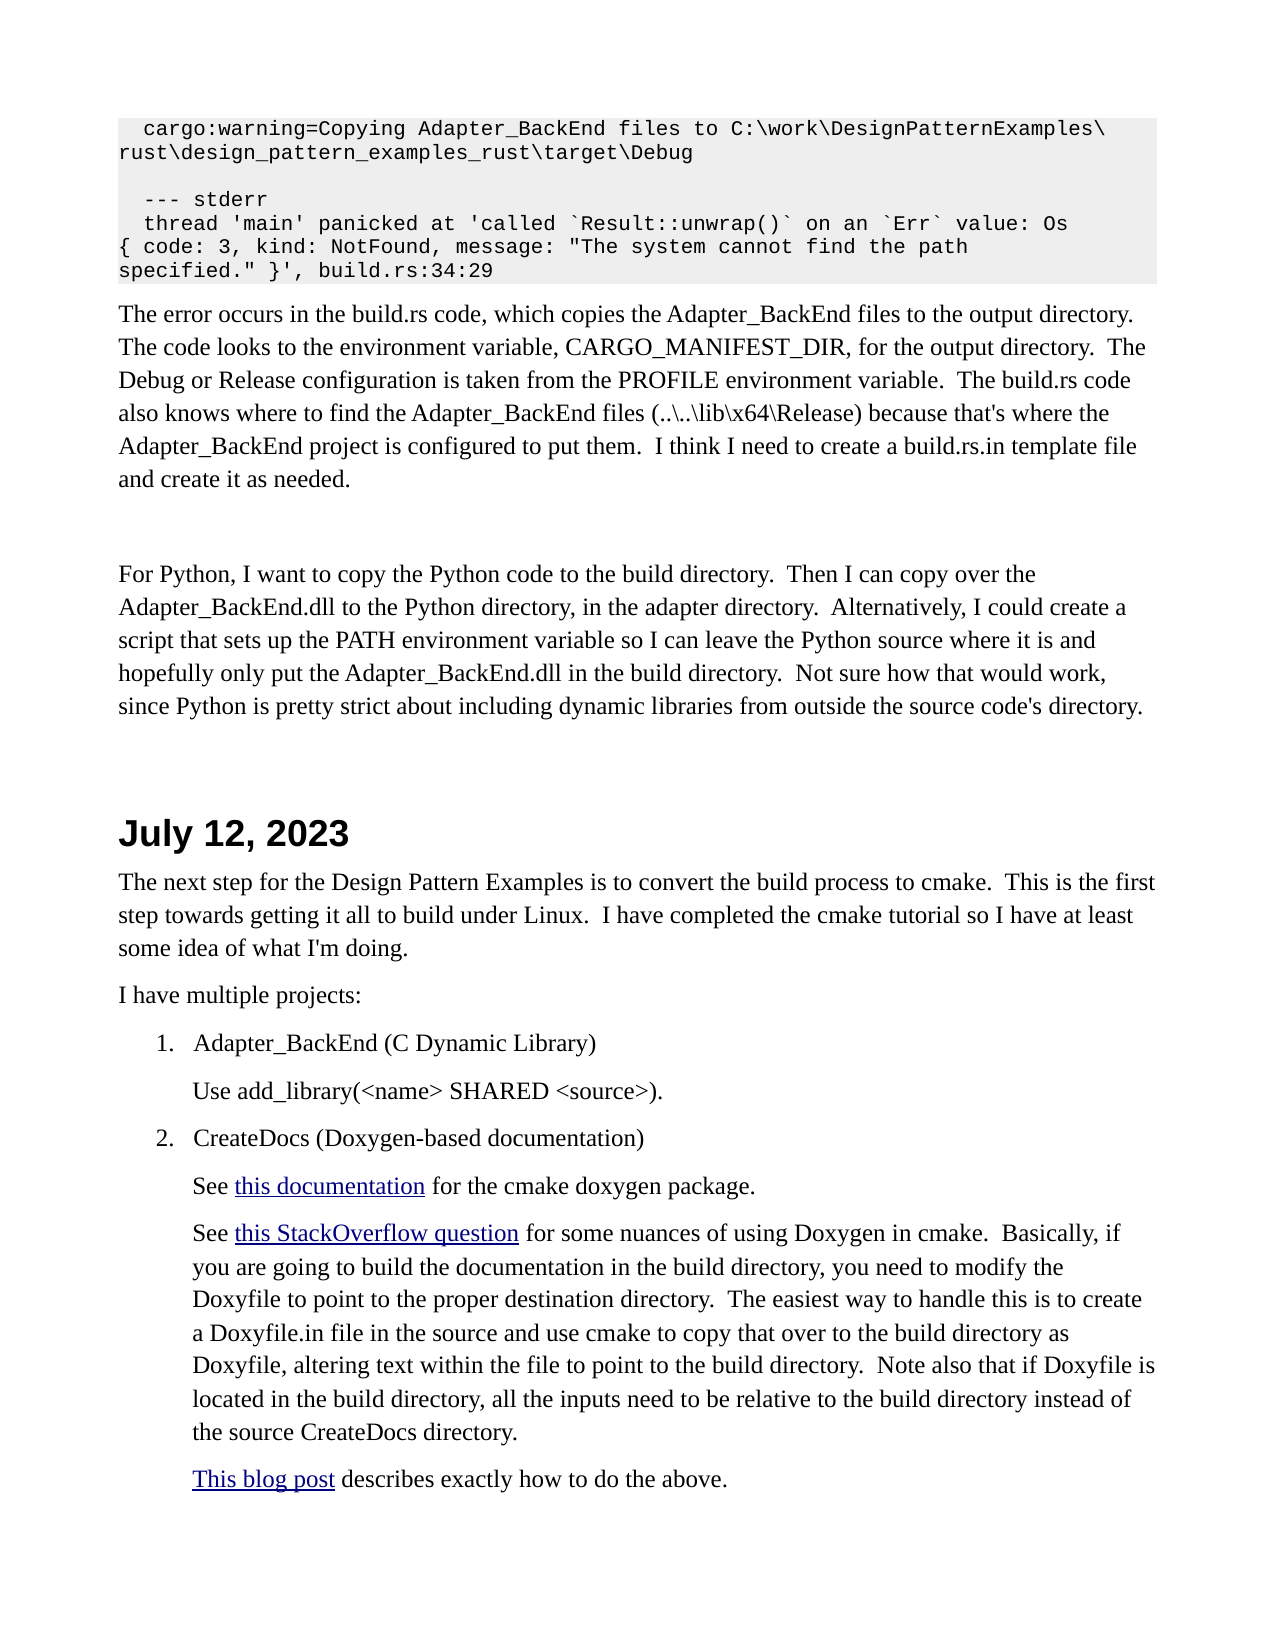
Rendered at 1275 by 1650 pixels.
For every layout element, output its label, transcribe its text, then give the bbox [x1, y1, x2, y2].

text Use add_library(<name> SHARED <source>). [192, 1076, 1157, 1104]
text thread 'main' panicked at 'called `Result::unwrap()` on an `Err` value: Os { code: 3, kind: NotFound, message: "The system cannot find the path specified." }', build.rs:34:29 [118, 213, 1157, 284]
subtitle July 12, 2023 [118, 811, 1157, 854]
text See this StackOverflow question for some nuances of using Doxygen in cmake. Basically, if you are going to build the documentation in the build directory, you need to modify the Doxyfile to point to the proper destination directory. The easiest way to handle this is to create a Doxyfile.in file in the source and use cmake to copy that over to the build directory as Doxyfile, altering text within the file to point to the build directory. Note also that if Doxyfile is located in the build directory, all the inputs need to be relative to the build directory instead of the source CreateDocs directory. [192, 1218, 1157, 1445]
text I have multiple projects: [118, 981, 1157, 1009]
text --- stderr [118, 189, 1157, 213]
text For Python, I want to copy the Python code to the build directory. Then I can copy over the Adapter_BackEnd.dll to the Python directory, in the adapter directory. Alternatively, I could create a script that sets up the PATH environment variable so I can leave the Python source where it is and hopefully only put the Adapter_BackEnd.dll in the build directory. Not sure how that would work, since Python is pretty strict about including dynamic libraries from outside the source code's directory. [118, 559, 1157, 720]
text See this documentation for the cmake doxygen package. [192, 1171, 1157, 1200]
text This blog post describes exactly how to do the above. [192, 1464, 1157, 1493]
text cargo:warning=Copying Adapter_BackEnd files to C:\work\DesignPatternExamples\rust\design_pattern_examples_rust\target\Debug [118, 118, 1157, 165]
list CreateDocs (Doxygen-based documentation) [156, 1123, 1157, 1152]
list Adapter_BackEnd (C Dynamic Library) [156, 1028, 1157, 1057]
text The error occurs in the build.rs code, which copies the Adapter_BackEnd files to the output directory. The code looks to the environment variable, CARGO_MANIFEST_DIR, for the output directory. The Debug or Release configuration is taken from the PROFILE environment variable. The build.rs code also knows where to find the Adapter_BackEnd files (..\..\lib\x64\Release) because that's where the Adapter_BackEnd project is configured to put them. I think I need to create a build.rs.in template file and create it as needed. [118, 299, 1157, 492]
text The next step for the Design Pattern Examples is to convert the build process to cmake. This is the first step towards getting it all to build under Linux. I have completed the cmake tutorial so I have at least some idea of what I'm doing. [118, 867, 1157, 962]
